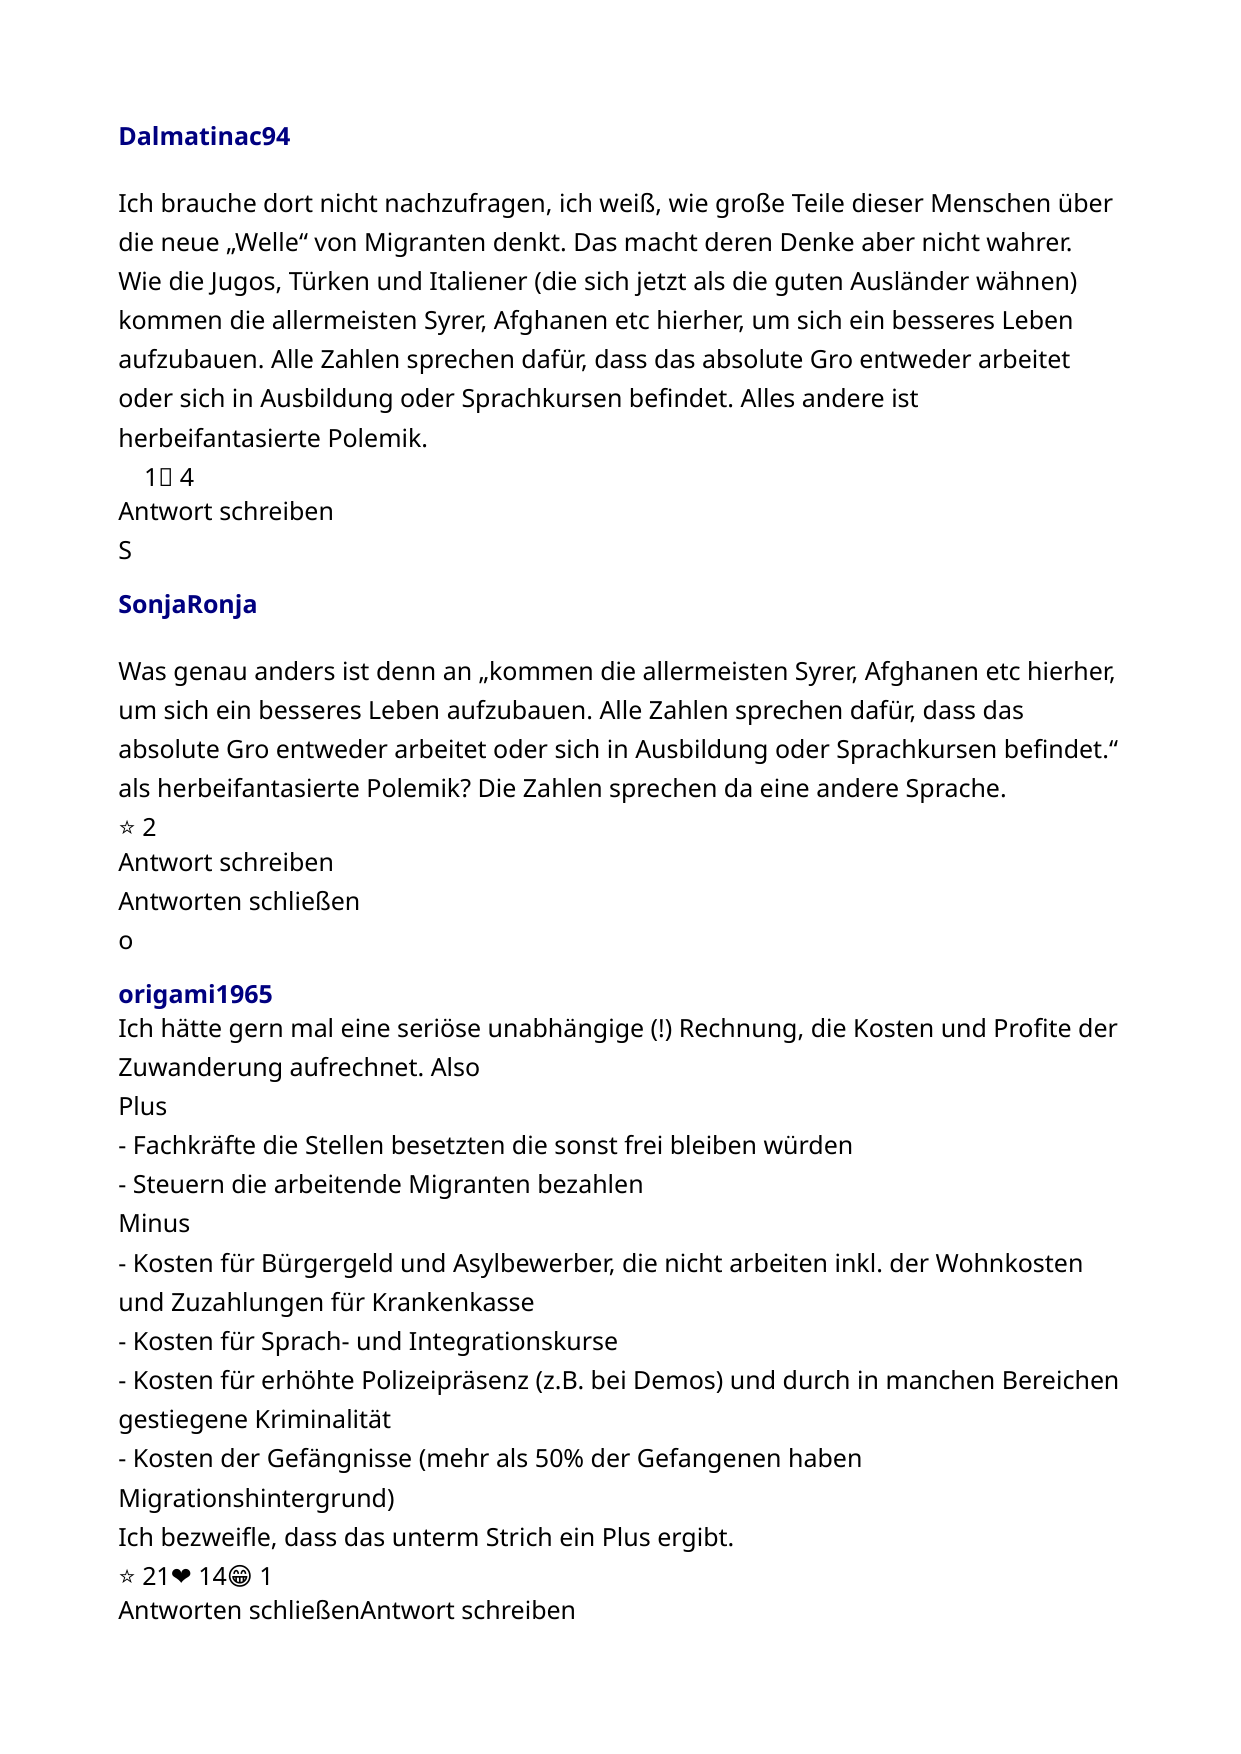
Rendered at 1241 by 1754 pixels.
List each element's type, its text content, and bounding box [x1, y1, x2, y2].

text o [118, 922, 1122, 957]
text ⭐️ 21❤️ 14😁 1 [118, 1559, 1122, 1593]
text - Kosten für erhöhte Polizeipräsenz (z.B. bei Demos) und durch in manchen Bereichen gestiegene Kriminalität [118, 1363, 1122, 1436]
text ⭐️ 2 [118, 810, 1122, 844]
text Ich hätte gern mal eine seriöse unabhängige (!) Rechnung, die Kosten und Profite der Zuwanderung aufrechnet. Also [118, 1010, 1122, 1083]
text - Kosten für Bürgergeld und Asylbewerber, die nicht arbeiten inkl. der Wohnkosten und Zuzahlungen für Krankenkasse [118, 1245, 1122, 1318]
text Antworten schließen [118, 883, 1122, 917]
subtitle Dalmatinac94 [118, 118, 1122, 152]
text - Steuern die arbeitende Migranten bezahlen [118, 1167, 1122, 1201]
text - Fachkräfte die Stellen besetzten die sonst frei bleiben würden [118, 1128, 1122, 1162]
text Plus [118, 1089, 1122, 1123]
subtitle origami1965 [118, 976, 1122, 1010]
text S [118, 533, 1122, 567]
text Antwort schreiben [118, 493, 1122, 527]
text Antwort schreiben [118, 844, 1122, 878]
text Ich brauche dort nicht nachzufragen, ich weiß, wie große Teile dieser Menschen über die neue „Welle“ von Migranten denkt. Das macht deren Denke aber nicht wahrer. Wie die Jugos, Türken und Italiener (die sich jetzt als die guten Ausländer wähnen) kommen die allermeisten Syrer, Afghanen etc hierher, um sich ein besseres Leben aufzubauen. Alle Zahlen sprechen dafür, dass das absolute Gro entweder arbeitet oder sich in Ausbildung oder Sprachkursen befindet. Alles andere ist herbeifantasierte Polemik. [118, 185, 1122, 454]
subtitle SonjaRonja [118, 586, 1122, 620]
text - Kosten für Sprach- und Integrationskurse [118, 1324, 1122, 1358]
text Antworten schließenAntwort schreiben [118, 1593, 1122, 1627]
text Ich bezweifle, dass das unterm Strich ein Plus ergibt. [118, 1519, 1122, 1553]
text Was genau anders ist denn an „kommen die allermeisten Syrer, Afghanen etc hierher, um sich ein besseres Leben aufzubauen. Alle Zahlen sprechen dafür, dass das absolute Gro entweder arbeitet oder sich in Ausbildung oder Sprachkursen befindet.“ als herbeifantasierte Polemik? Die Zahlen sprechen da eine andere Sprache. [118, 653, 1122, 805]
text - Kosten der Gefängnisse (mehr als 50% der Gefangenen haben Migrationshintergrund) [118, 1441, 1122, 1514]
text 🙁 1🤨 4 [118, 459, 1122, 493]
text Minus [118, 1206, 1122, 1240]
